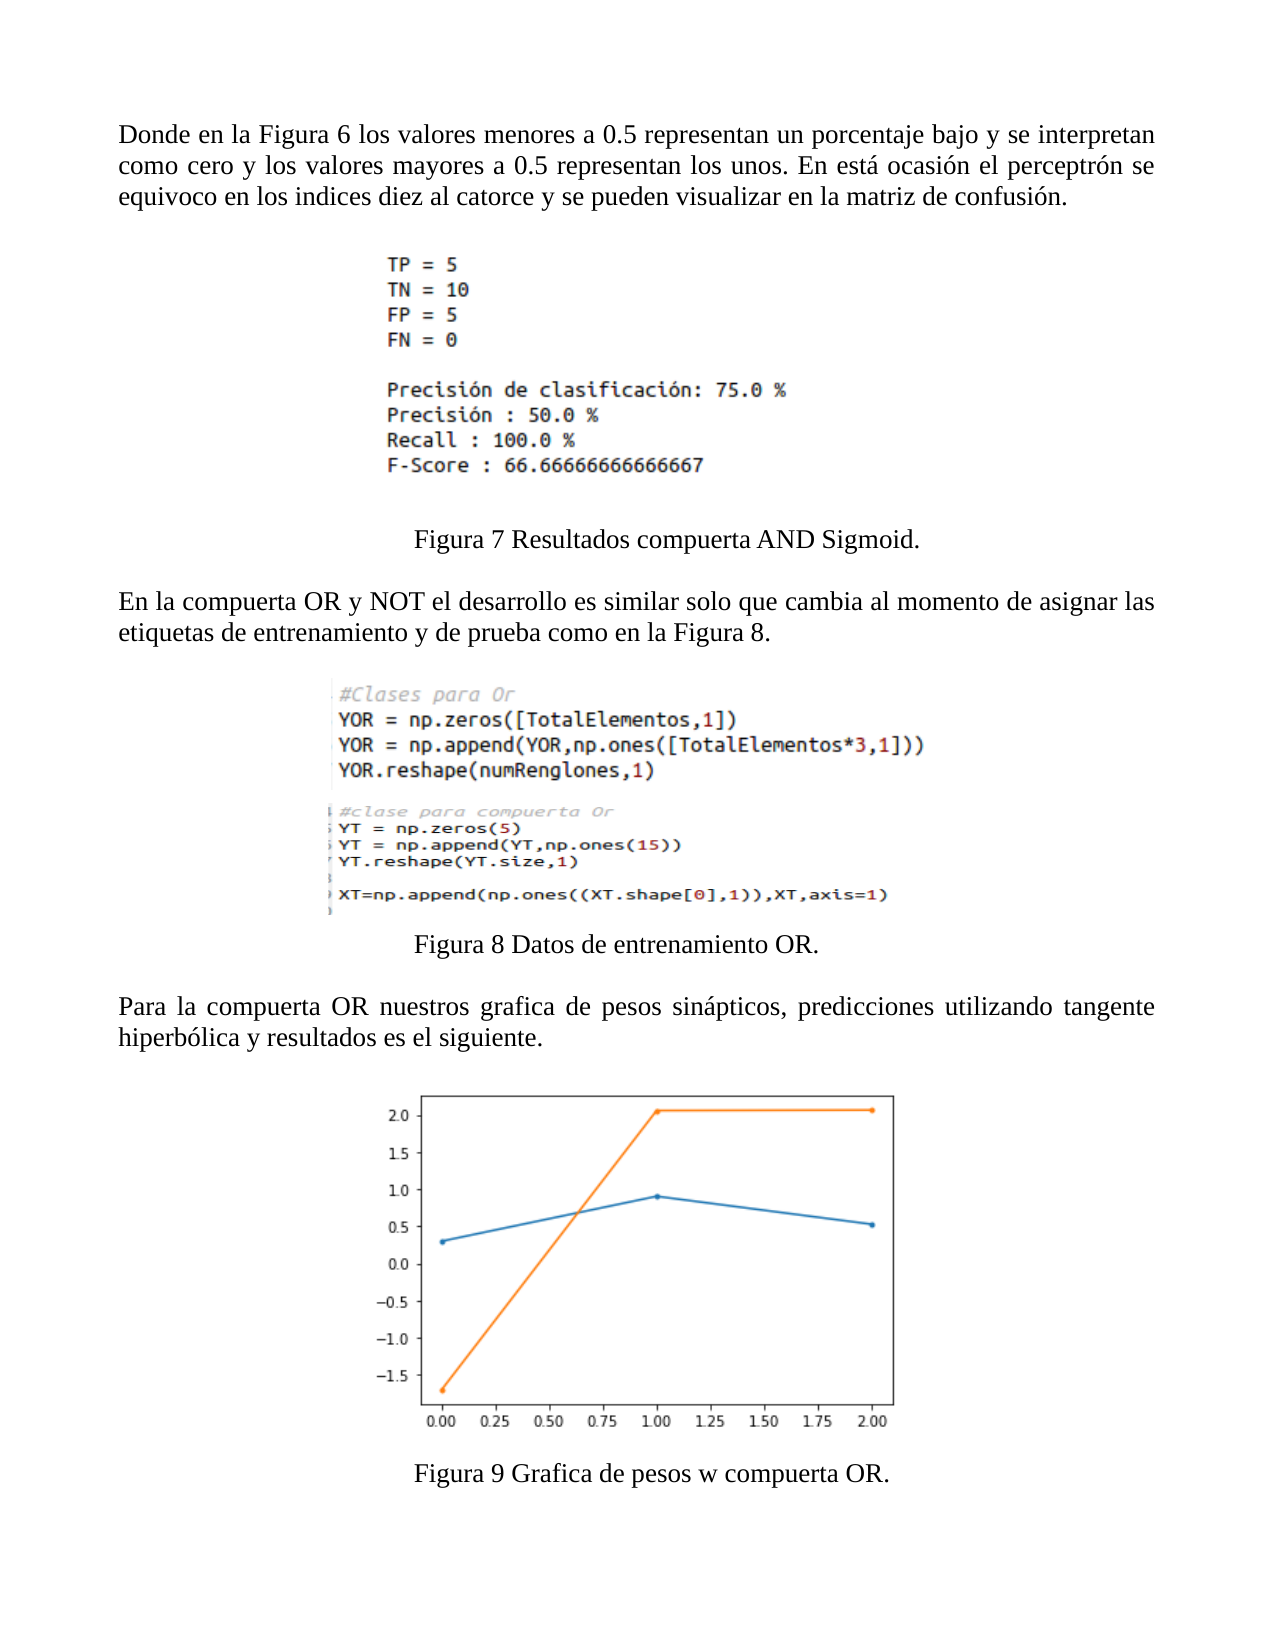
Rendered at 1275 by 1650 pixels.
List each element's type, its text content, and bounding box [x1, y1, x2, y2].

text Figura 7 Resultados compuerta AND Sigmoid. [118, 523, 1157, 554]
picture [331, 678, 944, 790]
picture [381, 242, 894, 510]
text Para la compuerta OR nuestros grafica de pesos sinápticos, predicciones utilizando tangente hiperbólica y resultados es el siguiente. [118, 990, 1157, 1052]
text Donde en la Figura 6 los valores menores a 0.5 representan un porcentaje bajo y se interpretan como cero y los valores mayores a 0.5 representan los unos. En está ocasión el perceptrón se equivoco en los indices diez al catorce y se pueden visualizar en la matriz de confusión. [118, 118, 1157, 212]
text En la compuerta OR y NOT el desarrollo es similar solo que cambia al momento de asignar las etiquetas de entrenamiento y de prueba como en la Figura 8. [118, 585, 1157, 648]
text Figura 8 Datos de entrenamiento OR. [118, 928, 1157, 959]
text Figura 9 Grafica de pesos w compuerta OR. [118, 1457, 1157, 1488]
picture [328, 803, 941, 915]
picture [370, 1083, 924, 1451]
